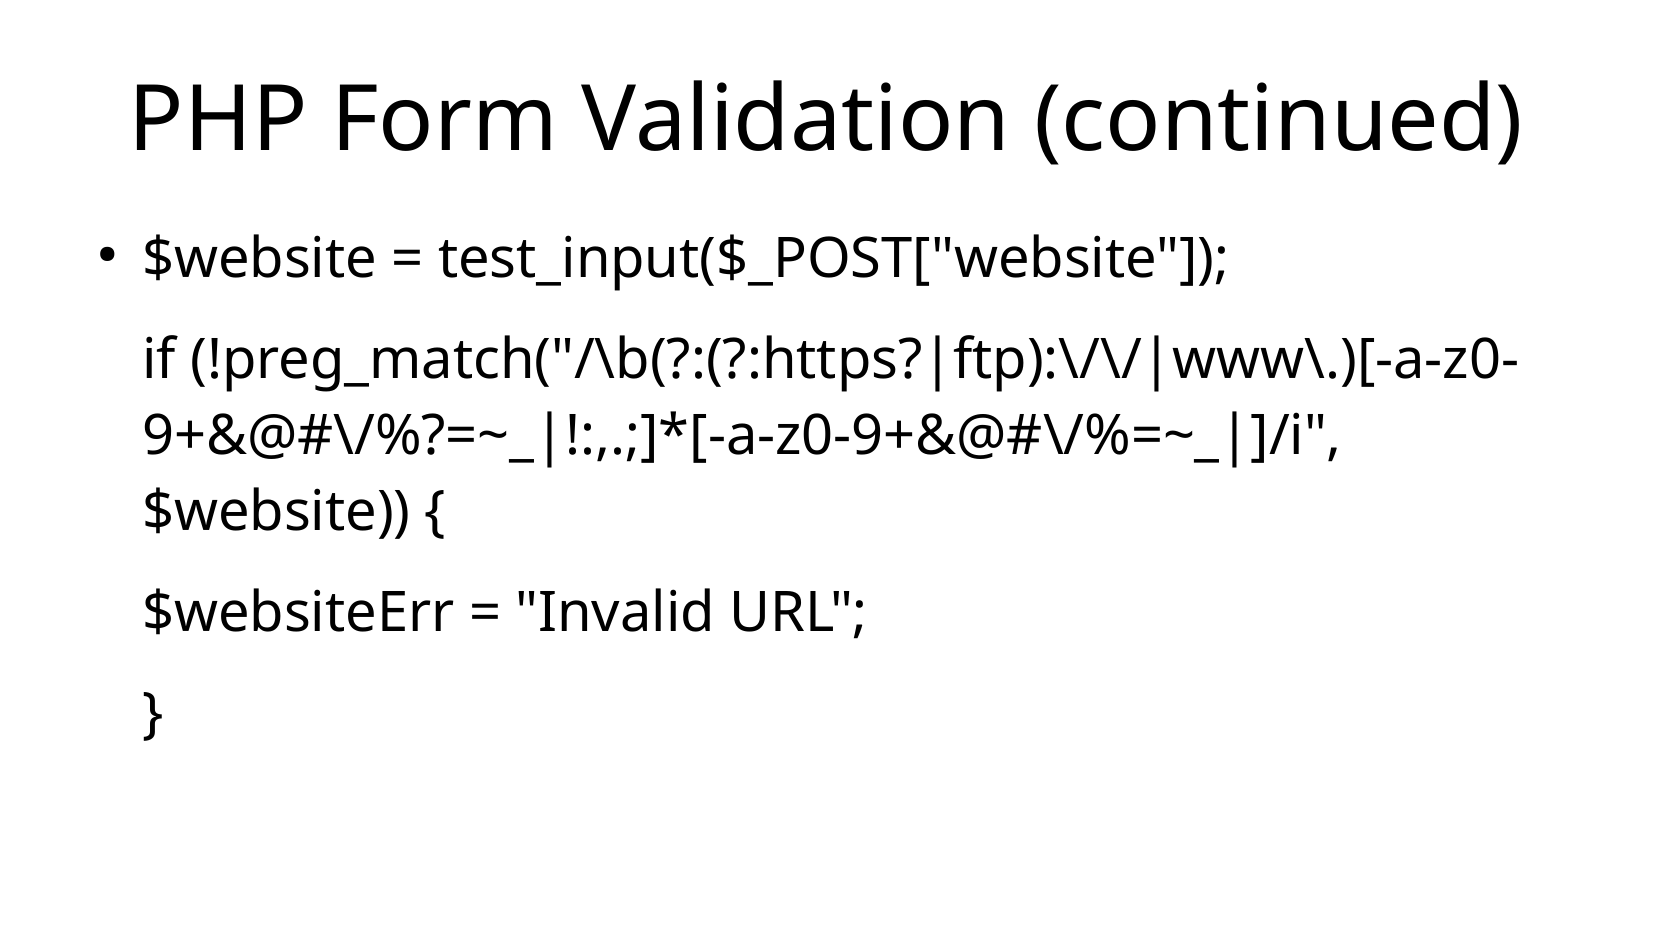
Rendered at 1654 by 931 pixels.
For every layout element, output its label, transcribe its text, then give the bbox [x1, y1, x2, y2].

title PHP Form Validation (continued) [82, 37, 1571, 193]
list $website = test_input($_POST["website"]); if (!preg_match("/\b(?:(?:https?|ftp):\/\/|www\.)[-a-z0-9+&@#\/%?=~_|!:,.;]*[-a-z0-9+&@#\/%=~_|]/i",$website)) { $websiteErr = "Invalid URL"; } [82, 217, 1571, 758]
